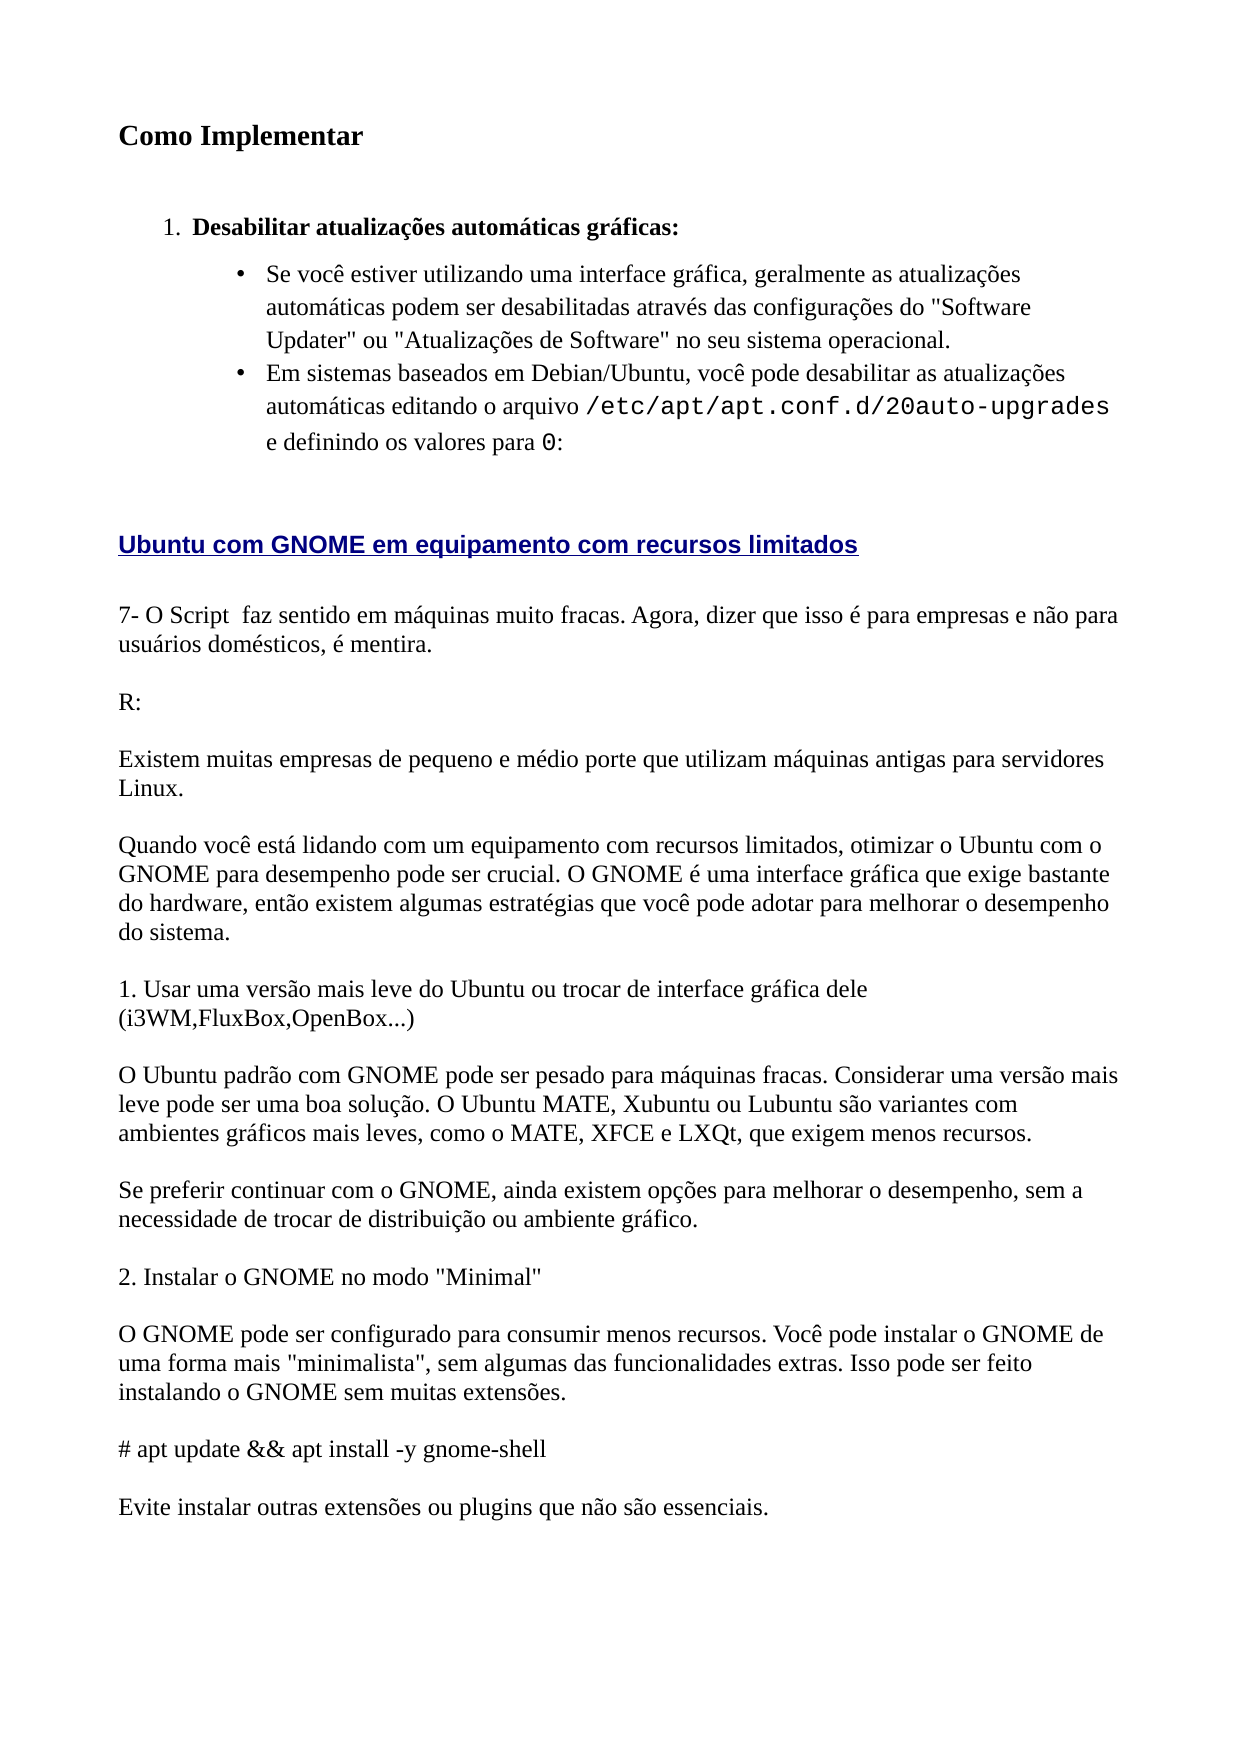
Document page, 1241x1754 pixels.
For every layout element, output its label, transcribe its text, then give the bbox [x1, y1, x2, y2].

list Desabilitar atualizações automáticas gráficas: [162, 212, 1122, 241]
text 1. Usar uma versão mais leve do Ubuntu ou trocar de interface gráfica dele (i3WM,FluxBox,OpenBox...) [118, 974, 1122, 1032]
text O Ubuntu padrão com GNOME pode ser pesado para máquinas fracas. Considerar uma versão mais leve pode ser uma boa solução. O Ubuntu MATE, Xubuntu ou Lubuntu são variantes com ambientes gráficos mais leves, como o MATE, XFCE e LXQt, que exigem menos recursos. [118, 1060, 1122, 1147]
subtitle Como Implementar [118, 118, 1122, 152]
text Se preferir continuar com o GNOME, ainda existem opções para melhorar o desempenho, sem a necessidade de trocar de distribuição ou ambiente gráfico. [118, 1175, 1122, 1233]
subtitle Ubuntu com GNOME em equipamento com recursos limitados [118, 530, 1122, 559]
list Em sistemas baseados em Debian/Ubuntu, você pode desabilitar as atualizações automáticas editando o arquivo /etc/apt/apt.conf.d/20auto-upgrades e definindo os valores para 0: [236, 358, 1122, 457]
text # apt update && apt install -y gnome-shell [118, 1434, 1122, 1463]
text Quando você está lidando com um equipamento com recursos limitados, otimizar o Ubuntu com o GNOME para desempenho pode ser crucial. O GNOME é uma interface gráfica que exige bastante do hardware, então existem algumas estratégias que você pode adotar para melhorar o desempenho do sistema. [118, 830, 1122, 945]
text Evite instalar outras extensões ou plugins que não são essenciais. [118, 1492, 1122, 1520]
text R: [118, 687, 1122, 715]
list Se você estiver utilizando uma interface gráfica, geralmente as atualizações automáticas podem ser desabilitadas através das configurações do "Software Updater" ou "Atualizações de Software" no seu sistema operacional. [236, 259, 1122, 354]
text Existem muitas empresas de pequeno e médio porte que utilizam máquinas antigas para servidores Linux. [118, 744, 1122, 802]
text 2. Instalar o GNOME no modo "Minimal" [118, 1262, 1122, 1290]
text 7- O Script faz sentido em máquinas muito fracas. Agora, dizer que isso é para empresas e não para usuários domésticos, é mentira. [118, 600, 1122, 658]
text O GNOME pode ser configurado para consumir menos recursos. Você pode instalar o GNOME de uma forma mais "minimalista", sem algumas das funcionalidades extras. Isso pode ser feito instalando o GNOME sem muitas extensões. [118, 1319, 1122, 1405]
